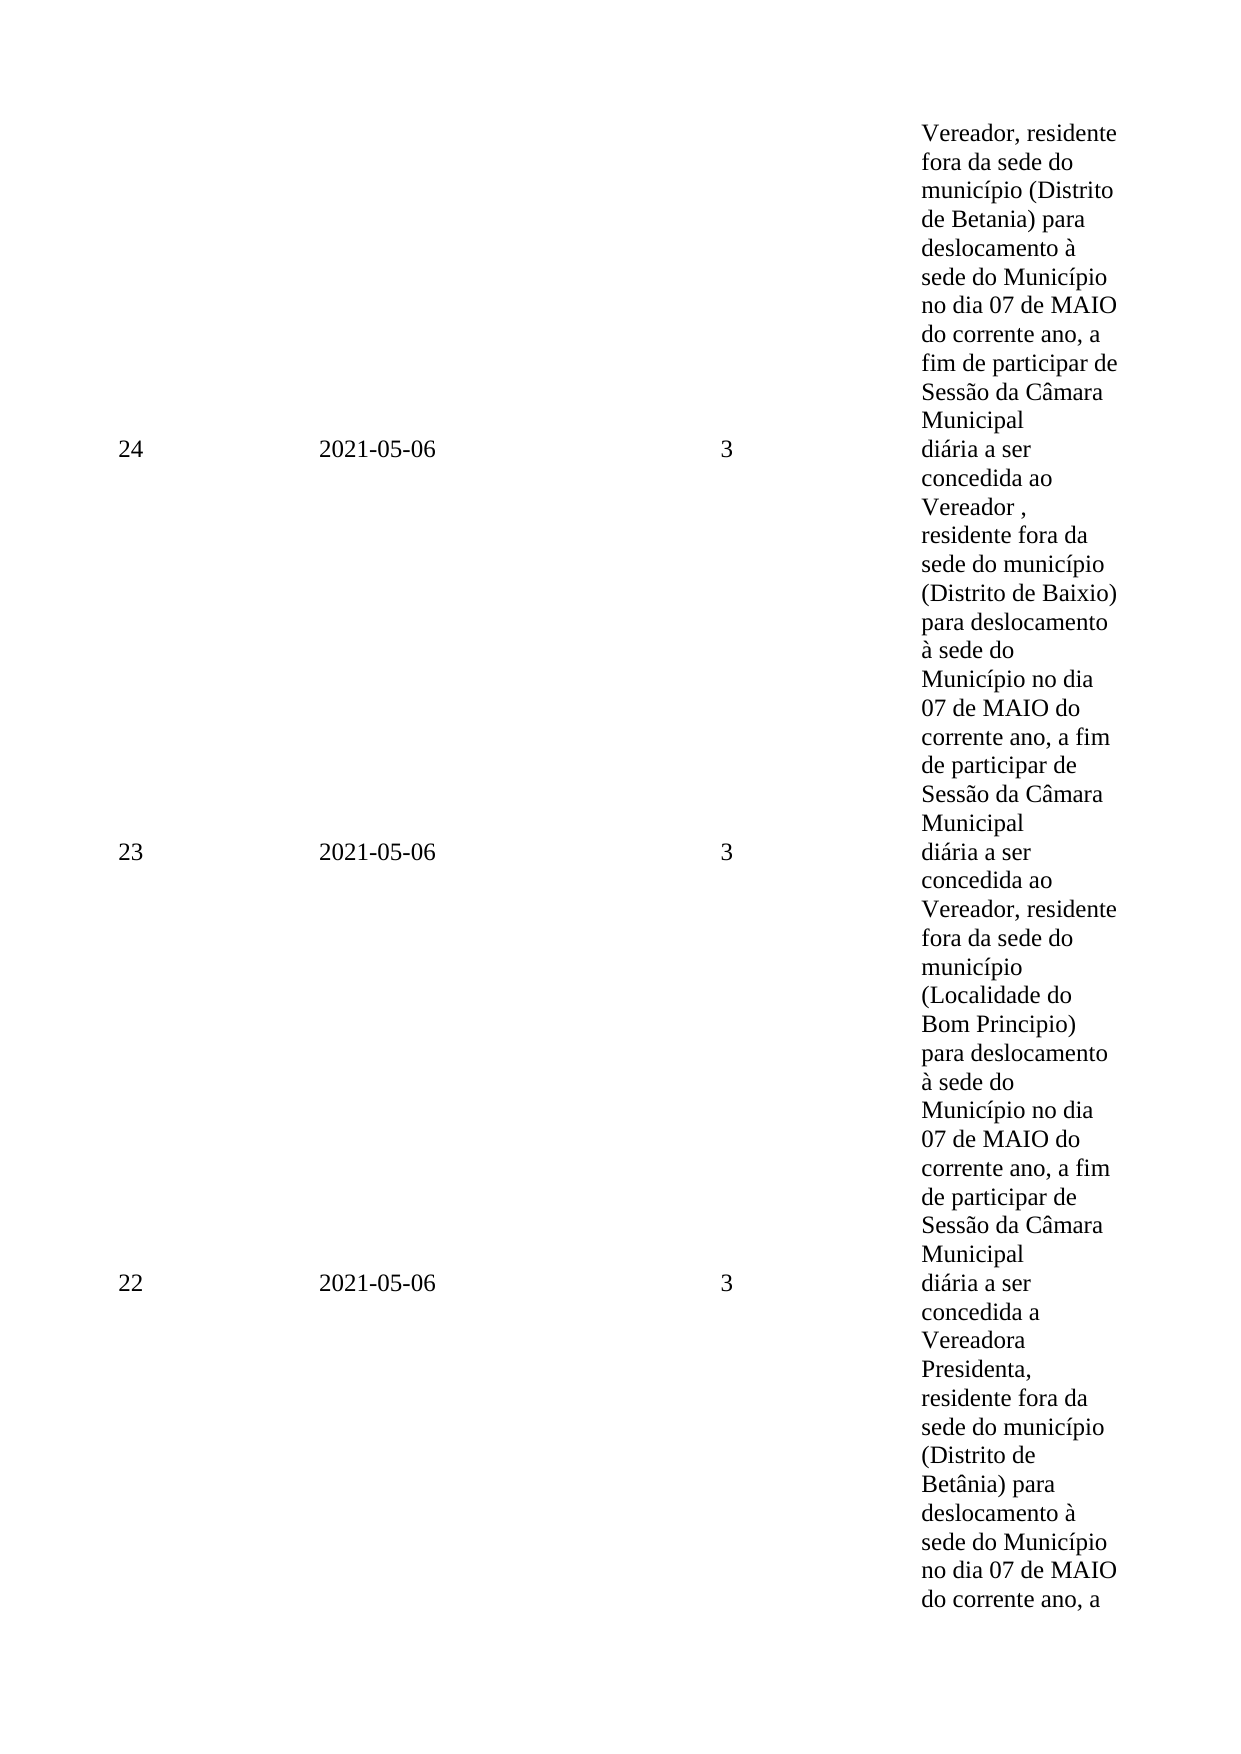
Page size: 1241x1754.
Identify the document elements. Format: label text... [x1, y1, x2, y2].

table_cell 2021-05-06 [319, 1268, 519, 1613]
table_cell 3 [720, 434, 921, 837]
table_cell [319, 118, 519, 434]
table_cell [720, 118, 921, 434]
table_cell 3 [720, 837, 921, 1268]
table_cell [520, 434, 720, 837]
table_cell [520, 1268, 720, 1613]
table_cell 23 [118, 837, 319, 1268]
table_cell diária a ser concedida ao Vereador , residente fora da sede do município (Distrito de Baixio) para deslocamento à sede do Município no dia 07 de MAIO do corrente ano, a fim de participar de Sessão da Câmara Municipal [921, 434, 1122, 837]
table_cell [520, 118, 720, 434]
table_cell 2021-05-06 [319, 837, 519, 1268]
table_cell diária a ser concedida ao Vereador, residente fora da sede do município (Localidade do Bom Principio) para deslocamento à sede do Município no dia 07 de MAIO do corrente ano, a fim de participar de Sessão da Câmara Municipal [921, 837, 1122, 1268]
table_cell 24 [118, 434, 319, 837]
table_cell 22 [118, 1268, 319, 1613]
table_cell 2021-05-06 [319, 434, 519, 837]
table_cell 3 [720, 1268, 921, 1613]
table_cell diária a ser concedida a Vereadora Presidenta, residente fora da sede do município (Distrito de Betânia) para deslocamento à sede do Município no dia 07 de MAIO do corrente ano, a [921, 1268, 1122, 1613]
table_cell [520, 837, 720, 1268]
table_cell Vereador, residente fora da sede do município (Distrito de Betania) para deslocamento à sede do Município no dia 07 de MAIO do corrente ano, a fim de participar de Sessão da Câmara Municipal [921, 118, 1122, 434]
table_cell [118, 118, 319, 434]
